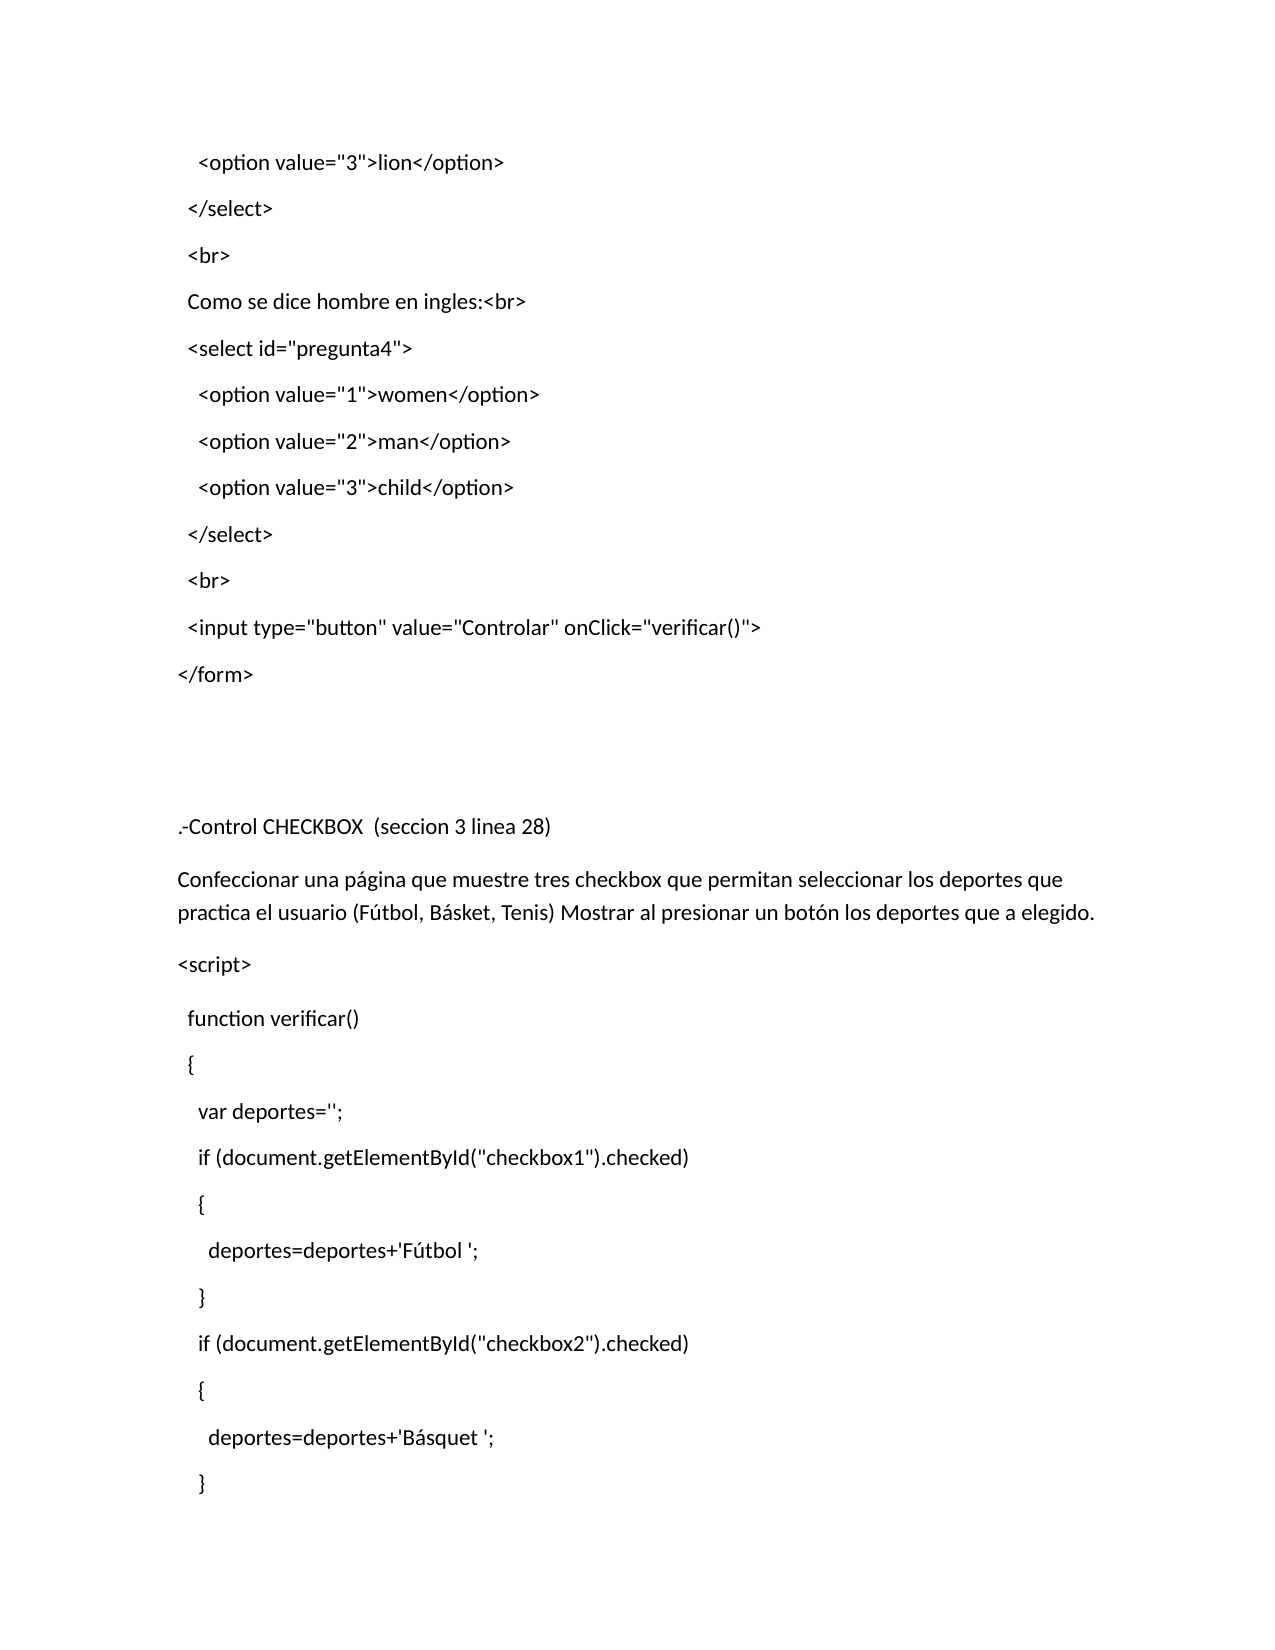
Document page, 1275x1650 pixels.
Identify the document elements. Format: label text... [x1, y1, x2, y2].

text deportes=deportes+'Fútbol '; [177, 1236, 1098, 1264]
text .-Control CHECKBOX (seccion 3 linea 28) [177, 812, 1098, 840]
text if (document.getElementById("checkbox2").checked) [177, 1329, 1098, 1358]
text var deportes=''; [177, 1097, 1098, 1125]
text <br> [177, 567, 1098, 595]
text Confeccionar una página que muestre tres checkbox que permitan seleccionar los deportes que practica el usuario (Fútbol, Básket, Tenis) Mostrar al presionar un botón los deportes que a elegido. [177, 865, 1098, 926]
text </form> [177, 660, 1098, 688]
text <option value="1">women</option> [177, 380, 1098, 408]
text <select id="pregunta4"> [177, 334, 1098, 362]
text { [177, 1190, 1098, 1218]
text <option value="2">man</option> [177, 427, 1098, 455]
text { [177, 1376, 1098, 1404]
text </select> [177, 194, 1098, 222]
text Como se dice hombre en ingles:<br> [177, 287, 1098, 315]
text <br> [177, 241, 1098, 269]
text <input type="button" value="Controlar" onClick="verificar()"> [177, 613, 1098, 641]
text function verificar() [177, 1004, 1098, 1032]
text if (document.getElementById("checkbox1").checked) [177, 1143, 1098, 1171]
text </select> [177, 520, 1098, 548]
text <option value="3">lion</option> [177, 148, 1098, 176]
text deportes=deportes+'Básquet '; [177, 1423, 1098, 1451]
text { [177, 1050, 1098, 1078]
text } [177, 1283, 1098, 1311]
text <option value="3">child</option> [177, 473, 1098, 502]
text <script> [177, 951, 1098, 979]
text } [177, 1469, 1098, 1497]
